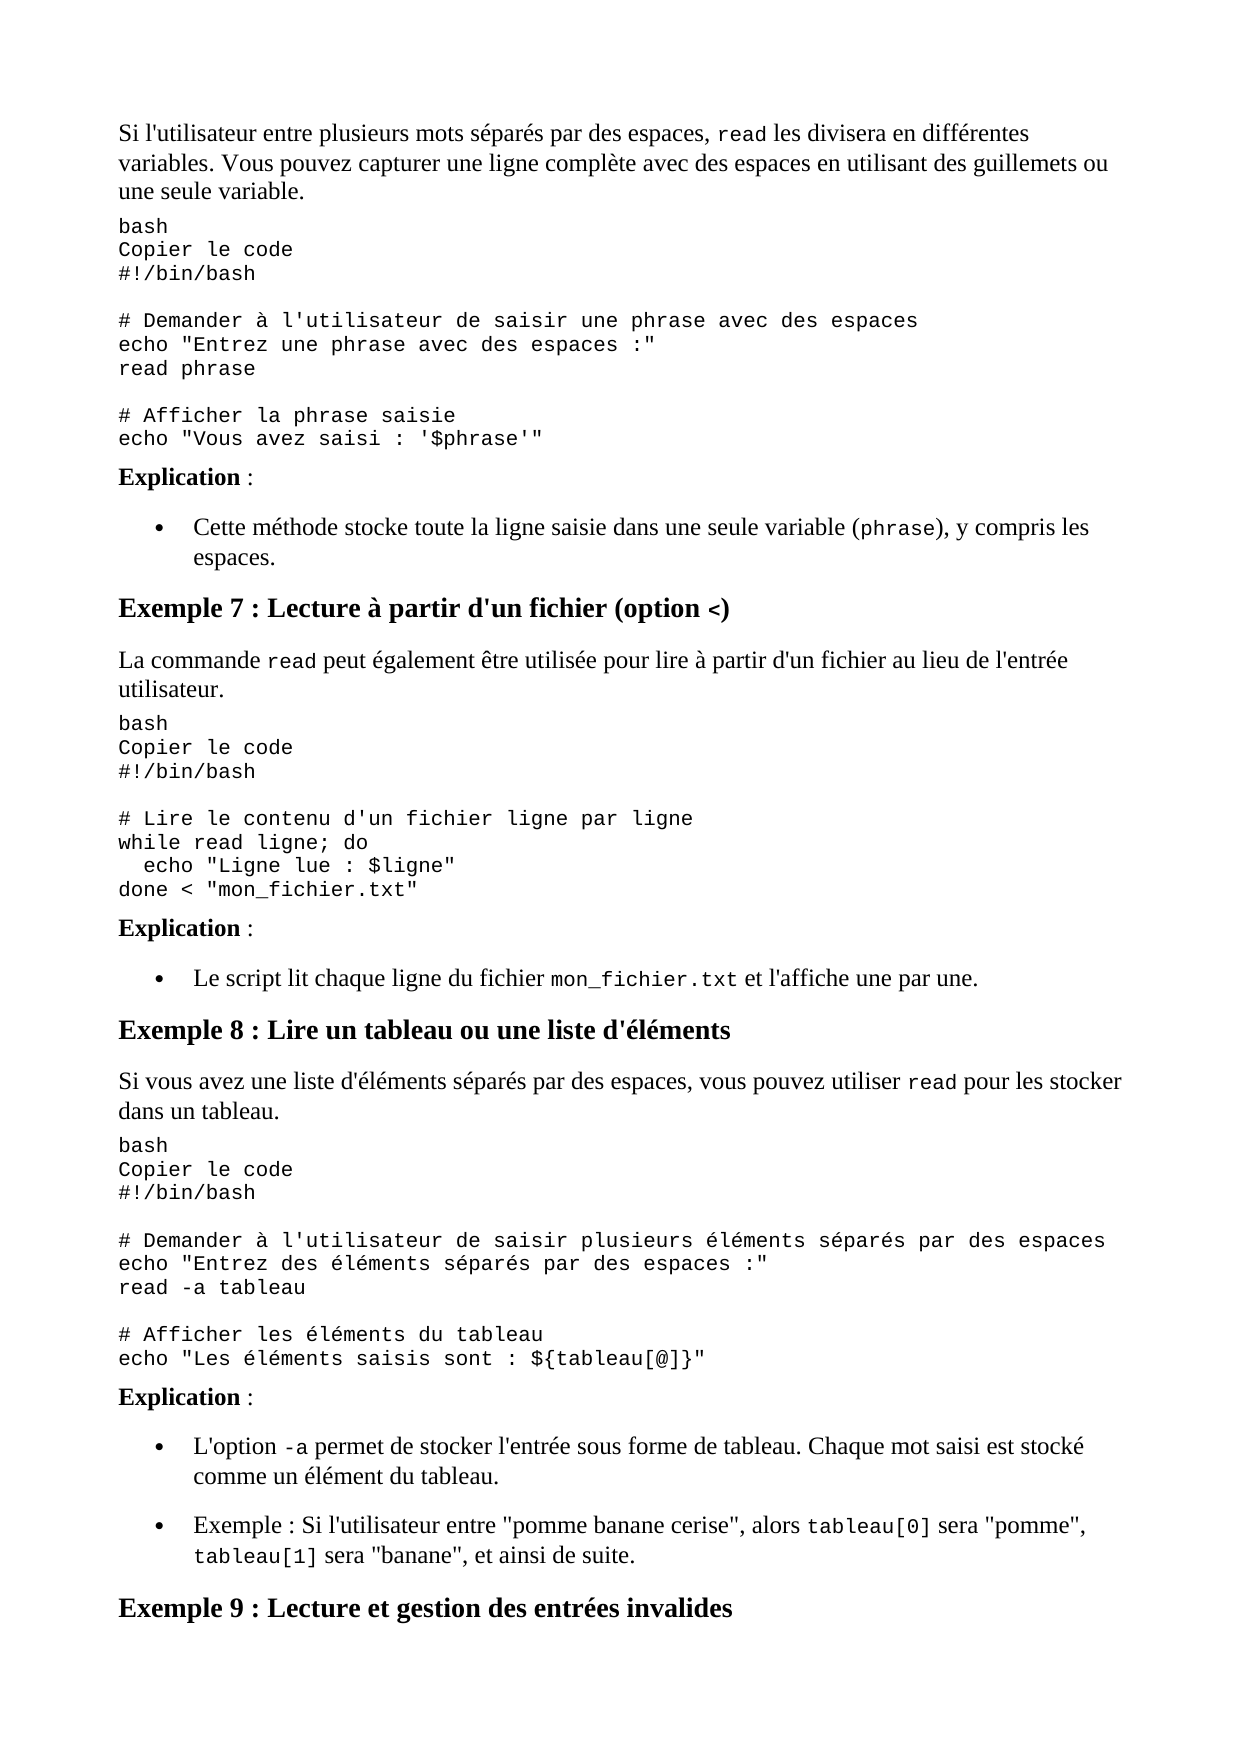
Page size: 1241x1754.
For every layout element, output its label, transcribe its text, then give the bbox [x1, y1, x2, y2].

subtitle Exemple 8 : Lire un tableau ou une liste d'éléments [118, 1013, 1122, 1045]
text Explication : [118, 1382, 1122, 1411]
text while read ligne; do [118, 832, 1122, 855]
text La commande read peut également être utilisée pour lire à partir d'un fichier au lieu de l'entrée utilisateur. [118, 645, 1122, 703]
text # Afficher les éléments du tableau [118, 1324, 1122, 1348]
list L'option -a permet de stocker l'entrée sous forme de tableau. Chaque mot saisi est stocké comme un élément du tableau. [156, 1431, 1122, 1490]
list Le script lit chaque ligne du fichier mon_fichier.txt et l'affiche une par une. [156, 963, 1122, 992]
text bash [118, 713, 1122, 737]
text Copier le code [118, 1159, 1122, 1182]
text Si vous avez une liste d'éléments séparés par des espaces, vous pouvez utiliser read pour les stocker dans un tableau. [118, 1066, 1122, 1124]
list Cette méthode stocke toute la ligne saisie dans une seule variable (phrase), y compris les espaces. [156, 512, 1122, 570]
text bash [118, 216, 1122, 239]
list Exemple : Si l'utilisateur entre "pomme banane cerise", alors tableau[0] sera "pomme", tableau[1] sera "banane", et ainsi de suite. [156, 1511, 1122, 1570]
text echo "Vous avez saisi : '$phrase'" [118, 428, 1122, 452]
text #!/bin/bash [118, 263, 1122, 287]
text #!/bin/bash [118, 1182, 1122, 1206]
text # Demander à l'utilisateur de saisir plusieurs éléments séparés par des espaces [118, 1229, 1122, 1253]
text Explication : [118, 913, 1122, 942]
text echo "Entrez une phrase avec des espaces :" [118, 334, 1122, 357]
text Si l'utilisateur entre plusieurs mots séparés par des espaces, read les divisera en différentes variables. Vous pouvez capturer une ligne complète avec des espaces en utilisant des guillemets ou une seule variable. [118, 118, 1122, 205]
text Copier le code [118, 737, 1122, 761]
subtitle Exemple 9 : Lecture et gestion des entrées invalides [118, 1591, 1122, 1623]
text # Demander à l'utilisateur de saisir une phrase avec des espaces [118, 310, 1122, 334]
subtitle Exemple 7 : Lecture à partir d'un fichier (option <) [118, 591, 1122, 624]
text echo "Entrez des éléments séparés par des espaces :" [118, 1253, 1122, 1277]
text Copier le code [118, 239, 1122, 263]
text # Lire le contenu d'un fichier ligne par ligne [118, 808, 1122, 832]
text Explication : [118, 462, 1122, 491]
text read -a tableau [118, 1277, 1122, 1301]
text read phrase [118, 357, 1122, 381]
text done < "mon_fichier.txt" [118, 879, 1122, 903]
text #!/bin/bash [118, 761, 1122, 784]
text # Afficher la phrase saisie [118, 405, 1122, 428]
text echo "Les éléments saisis sont : ${tableau[@]}" [118, 1348, 1122, 1371]
text echo "Ligne lue : $ligne" [118, 855, 1122, 879]
text bash [118, 1135, 1122, 1159]
